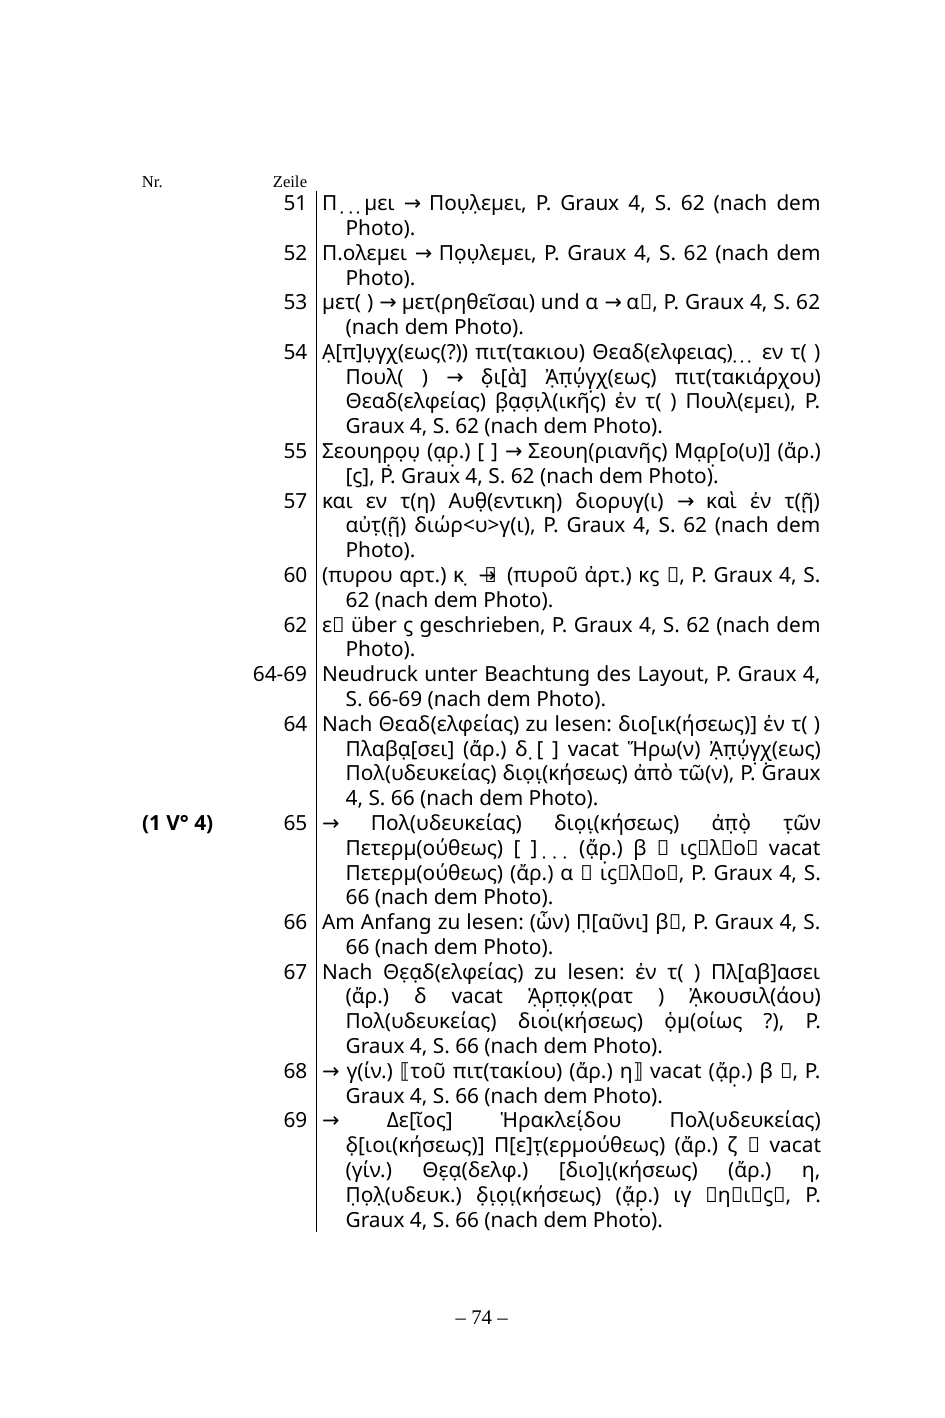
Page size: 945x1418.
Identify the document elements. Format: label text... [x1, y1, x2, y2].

table_cell 57 [224, 488, 316, 563]
table_cell [136, 340, 224, 439]
table_cell [136, 711, 224, 811]
table_cell Neudruck unter Beachtung des Layout, P. Graux 4, S. 66-69 (nach dem Photo). [317, 662, 827, 711]
table_cell 66 [224, 910, 316, 959]
table_cell [136, 1059, 224, 1108]
table_cell [136, 1108, 224, 1232]
table_cell Π ̣ ̣ ̣μει → Που̣λ̣εμει, P. Graux 4, S. 62 (nach dem Photo). [317, 191, 827, 240]
table_cell [136, 240, 224, 290]
table_cell μετ( ) → μετ(ρηθεῖσαι) und α → α, P. Graux 4, S. 62 (nach dem Photo). [317, 290, 827, 339]
table_cell 68 [224, 1059, 316, 1108]
table_cell 54 [224, 340, 316, 439]
table_cell Π.ολεμει → Πο̣υ̣λεμει, P. Graux 4, S. 62 (nach dem Photo). [317, 240, 827, 290]
table_cell 65 [224, 811, 316, 910]
table_cell 64-69 [224, 662, 316, 711]
table_cell [136, 290, 224, 339]
table_cell Am Anfang zu lesen: (ὧν) Π̣[αῦνι] β, P. Graux 4, S. 66 (nach dem Photo). [317, 910, 827, 959]
table_cell 51 [224, 191, 316, 240]
table_cell [136, 959, 224, 1058]
table_cell Nach Θεαδ(ελφείας) zu lesen: διο[ικ(ήσεως)] ἐν τ( ) Πλαβα̣[σει] (ἄρ.) δ ̣[ ] vacat Ἥρω(ν) Ἀ̣π̣ύ̣γ̣χ̣(εως) Πολ(υδευκείας) διο̣ι̣(κήσεως) ἀπὸ τῶ(ν), P. Graux 4, S. 66 (nach dem Photo). [317, 711, 827, 811]
table_cell 53 [224, 290, 316, 339]
table_cell 67 [224, 959, 316, 1058]
table_cell (πυρου αρτ.) κ ̣  → (πυροῦ ἀρτ.) κϛ , P. Graux 4, S. 62 (nach dem Photo). [317, 563, 827, 612]
table_cell [136, 191, 224, 240]
table_cell [136, 910, 224, 959]
table_cell [136, 612, 224, 662]
table_cell 69 [224, 1108, 316, 1232]
table_cell και εν τ(η) Αυθ̣(εντικη) διορυγ(ι) → καὶ ἐν τ(ῇ) αὐτ̣(ῇ) διώρ<υ>γ(ι), P. Graux 4, S. 62 (nach dem Photo). [317, 488, 827, 563]
table_cell Σεουηρ̣ο̣υ̣ (α̣ρ̣.) [ ] → Σεουη(ριανῆς) Μα̣ρ̣[ο(υ)] (ἄρ.) [ϛ], P. Graux 4, S. 62 (nach dem Photo). [317, 439, 827, 488]
table_cell Nach Θε̣α̣δ(ελφείας) zu lesen: ἐν τ( ) Πλ[αβ]ασει (ἄρ.) δ vacat Ἁ̣ρ̣π̣ο̣κ̣(ρατ ) Ἀ̣κουσιλ(άου) Πολ(υδευκείας) διοι(κήσεως) ὁ̣μ(οίως ?), P. Graux 4, S. 66 (nach dem Photo). [317, 959, 827, 1058]
table_cell → Δε[ῖος] Ἡρακλεί̣δου Πολ(υδευκείας) δ̣[ιοι(κήσεως)] Π[ε]τ̣(ερμούθεως) (ἄρ.) ζ  vacat (γίν.) Θε̣α̣(δελφ.) [διο]ι̣(κήσεως) (ἄρ.) η, Π̣ο̣λ̣(υδευκ.) δ̣ι̣ο̣ι̣(κήσεως) (ἄ̣ρ̣.) ιγ ηιϛ, P. Graux 4, S. 66 (nach dem Photo). [317, 1108, 827, 1232]
table_cell → Πολ(υδευκείας) διο̣ι̣(κήσεως) ἀπ̣ὸ̣ τ̣ῶν Πετερμ(ούθεως) [ ] ̣ ̣ ̣ (ἄ̣ρ̣.) β  ιϛλο vacat Πετερμ(ούθεως) (ἄρ.) α  ιϛλο, P. Graux 4, S. 66 (nach dem Photo). [317, 811, 827, 910]
table_cell 64 [224, 711, 316, 811]
table_cell Α̣[π]υ̣γχ(εως(?)) πιτ(τακιου) Θεαδ(ελφειας) ̣ ̣ ̣ εν τ( ) Πουλ( ) → δ̣ι[ὰ] Ἀ̣π̣ύ̣γ̣χ(εως) πιτ(τακιάρχου) Θεαδ(ελφείας) β̣α̣σ̣ι̣λ(ικῆς) ἐν τ( ) Πουλ(εμει), P. Graux 4, S. 62 (nach dem Photo). [317, 340, 827, 439]
table_cell 55 [224, 439, 316, 488]
table_cell (1 V° 4) [136, 811, 224, 910]
table_cell 60 [224, 563, 316, 612]
table_cell [136, 563, 224, 612]
table_cell [136, 488, 224, 563]
table_cell 62 [224, 612, 316, 662]
table_cell → γ(ίν.) ⟦τοῦ πιτ(τακίου) (ἄρ.) η⟧ vacat (ἄ̣ρ̣.) β , P. Graux 4, S. 66 (nach dem Photo). [317, 1059, 827, 1108]
table_cell [136, 439, 224, 488]
table_cell [136, 662, 224, 711]
table_cell ε über ϛ geschrieben, P. Graux 4, S. 62 (nach dem Photo). [317, 612, 827, 662]
table_cell 52 [224, 240, 316, 290]
